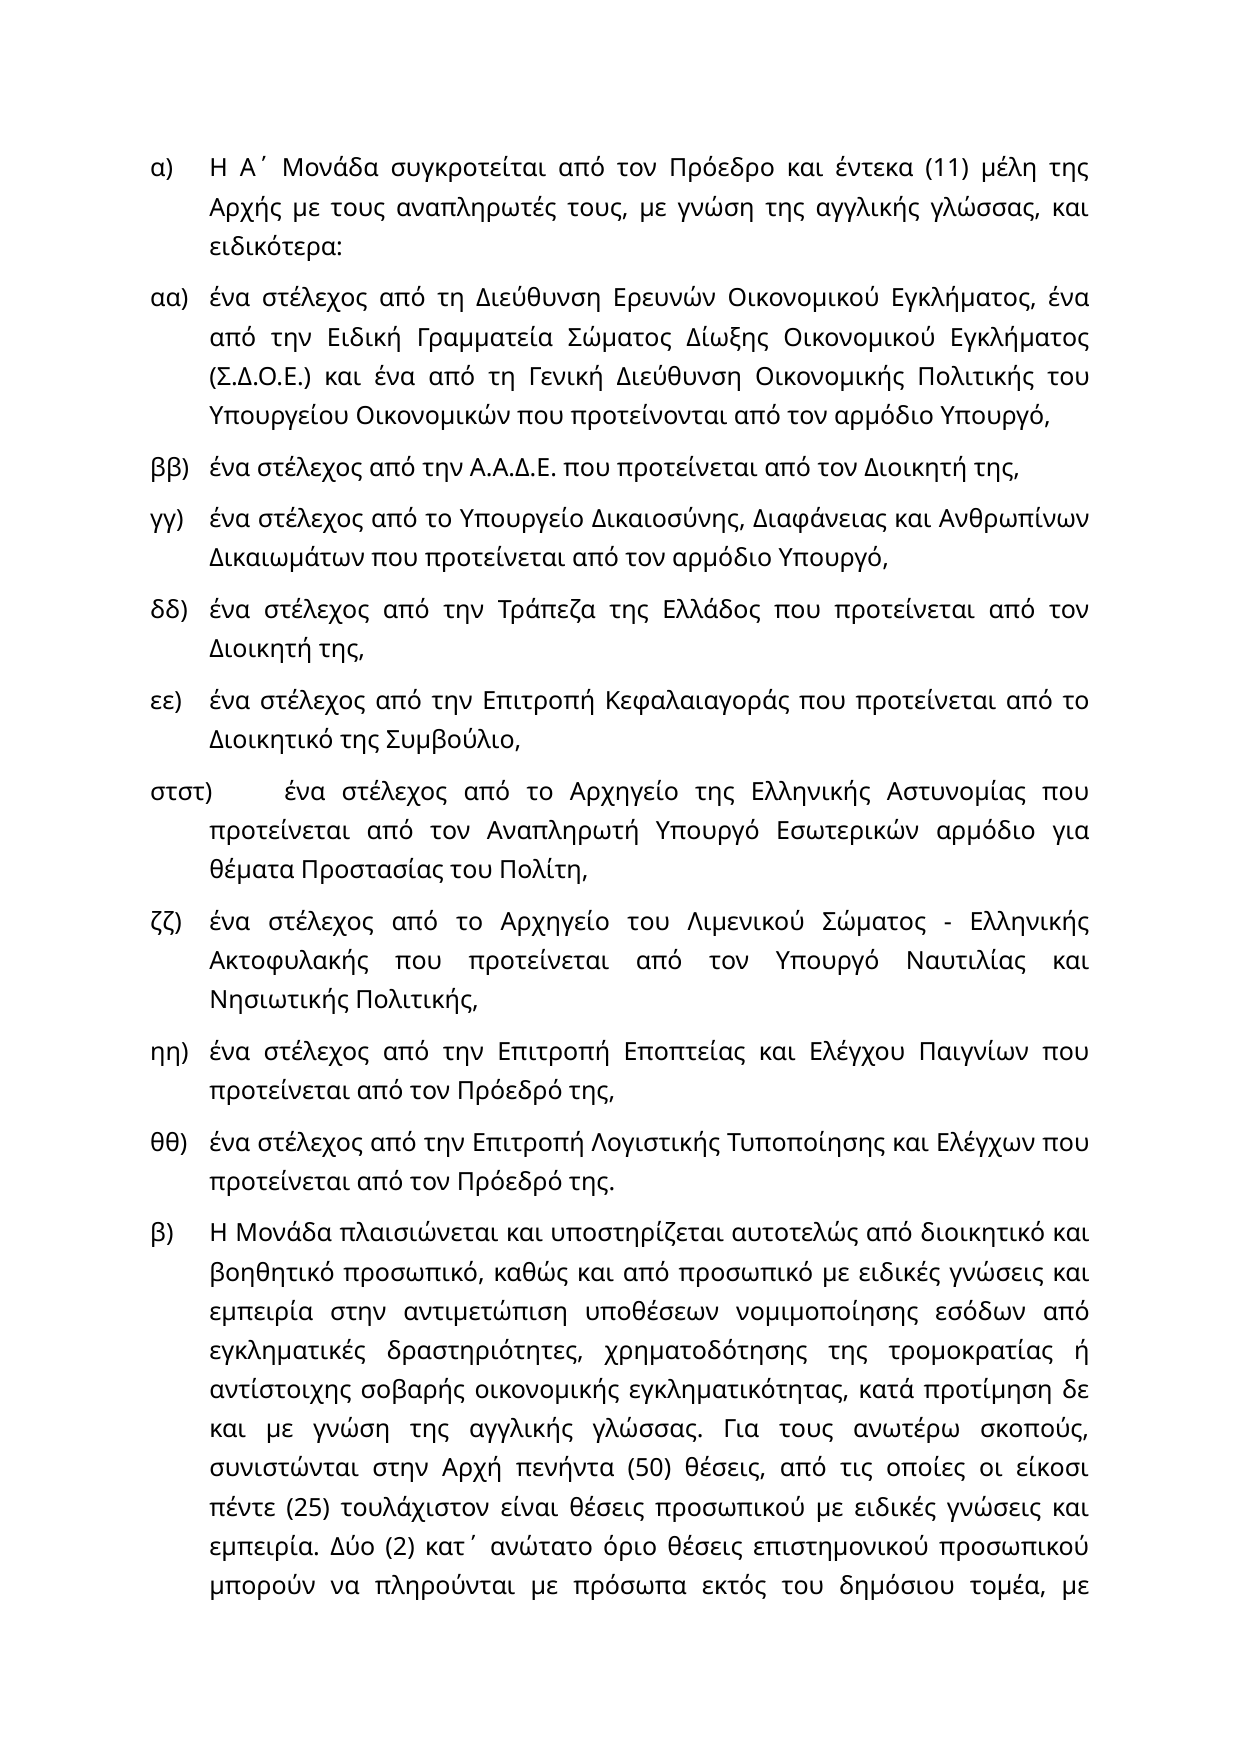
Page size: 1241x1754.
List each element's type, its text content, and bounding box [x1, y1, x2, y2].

list ζζ) ένα στέλεχος από το Αρχηγείο του Λιμενικού Σώματος - Ελληνικής Ακτοφυλακής που προτείνεται από τον Υπουργό Ναυτιλίας και Νησιωτικής Πολιτικής, [150, 903, 1090, 1016]
list ηη) ένα στέλεχος από την Επιτροπή Εποπτείας και Ελέγχου Παιγνίων που προτείνεται από τον Πρόεδρό της, [150, 1033, 1090, 1107]
list στστ) ένα στέλεχος από το Αρχηγείο της Ελληνικής Αστυνομίας που προτείνεται από τον Αναπληρωτή Υπουργό Εσωτερικών αρμόδιο για θέματα Προστασίας του Πολίτη, [150, 773, 1090, 886]
list α) Η Α΄ Μονάδα συγκροτείται από τον Πρόεδρο και έντεκα (11) μέλη της Αρχής με τους αναπληρωτές τους, με γνώση της αγγλικής γλώσσας, και ειδικότερα: [150, 150, 1090, 262]
list αα) ένα στέλεχος από τη Διεύθυνση Ερευνών Οικονομικού Εγκλήματος, ένα από την Ειδική Γραμματεία Σώματος Δίωξης Οικονομικού Εγκλήματος (Σ.Δ.Ο.Ε.) και ένα από τη Γενική Διεύθυνση Οικονομικής Πολιτικής του Υπουργείου Οικονομικών που προτείνονται από τον αρμόδιο Υπουργό, [150, 280, 1090, 432]
list εε) ένα στέλεχος από την Επιτροπή Κεφαλαιαγοράς που προτείνεται από το Διοικητικό της Συμβούλιο, [150, 682, 1090, 756]
list δδ) ένα στέλεχος από την Τράπεζα της Ελλάδος που προτείνεται από τον Διοικητή της, [150, 592, 1090, 665]
list γγ) ένα στέλεχος από το Υπουργείο Δικαιοσύνης, Διαφάνειας και Ανθρωπίνων Δικαιωμάτων που προτείνεται από τον αρμόδιο Υπουργό, [150, 501, 1090, 574]
list β) Η Μονάδα πλαισιώνεται και υποστηρίζεται αυτοτελώς από διοικητικό και βοηθητικό προσωπικό, καθώς και από προσωπικό με ειδικές γνώσεις και εμπειρία στην αντιμετώπιση υποθέσεων νομιμοποίησης εσόδων από εγκληματικές δραστηριότητες, χρηματοδότησης της τρομοκρατίας ή αντίστοιχης σοβαρής οικονομικής εγκληματικότητας, κατά προτίμηση δε και με γνώση της αγγλικής γλώσσας. Για τους ανωτέρω σκοπούς, συνιστώνται στην Αρχή πενήντα (50) θέσεις, από τις οποίες οι είκοσι πέντε (25) τουλάχιστον είναι θέσεις προσωπικού με ειδικές γνώσεις και εμπειρία. Δύο (2) κατ΄ ανώτατο όριο θέσεις επιστημονικού προσωπικού μπορούν να πληρούνται με πρόσωπα εκτός του δημόσιου τομέα, με [150, 1215, 1090, 1602]
list ββ) ένα στέλεχος από την Α.Α.Δ.Ε. που προτείνεται από τον Διοικητή της, [150, 449, 1090, 483]
list θθ) ένα στέλεχος από την Επιτροπή Λογιστικής Τυποποίησης και Ελέγχων που προτείνεται από τον Πρόεδρό της. [150, 1124, 1090, 1197]
